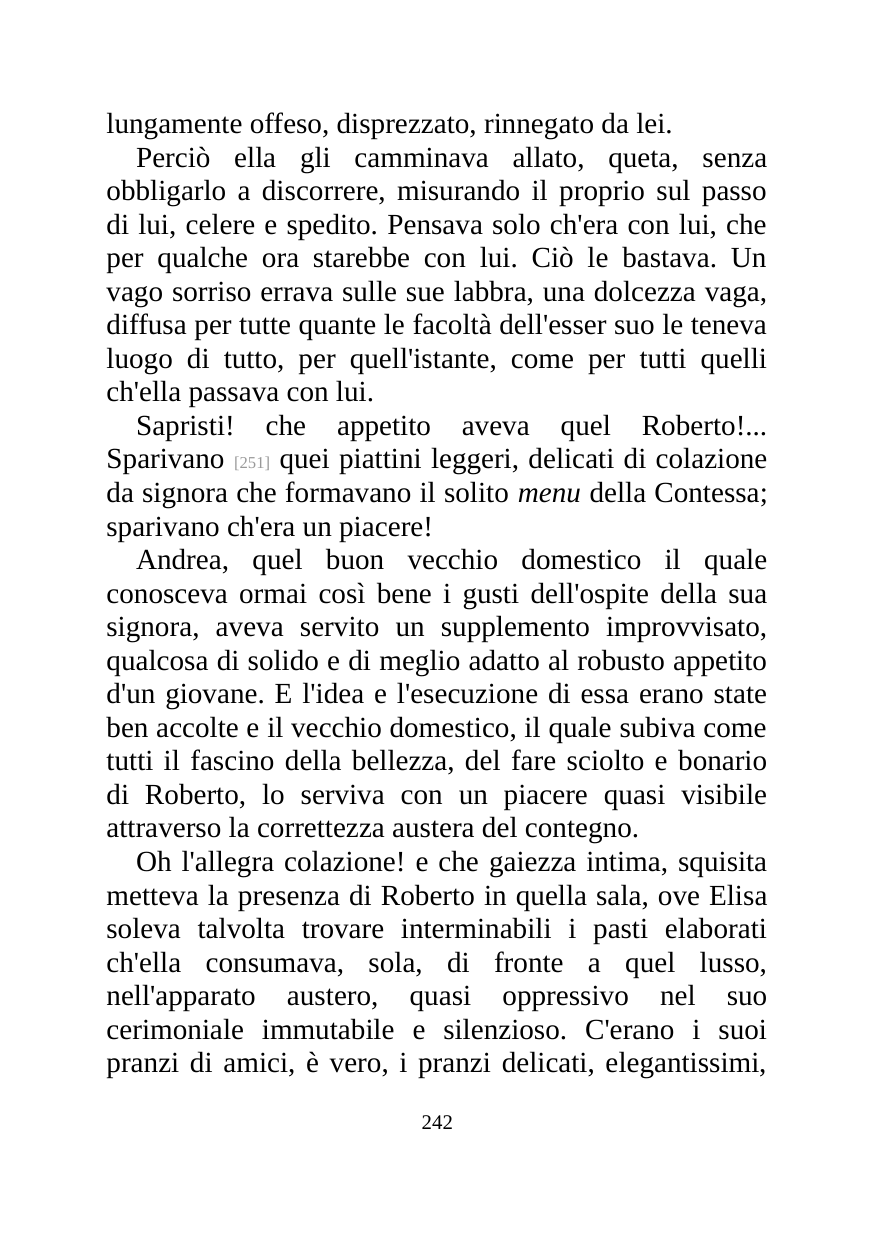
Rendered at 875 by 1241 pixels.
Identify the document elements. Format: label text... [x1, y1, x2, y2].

text Sapristi! che appetito aveva quel Roberto!... Sparivano [251] quei piattini leggeri, delicati di colazione da signora che formavano il solito menu della Contessa; sparivano ch'era un piacere! [106, 408, 768, 542]
text lungamente offeso, disprezzato, rinnegato da lei. [106, 106, 768, 140]
text Oh l'allegra colazione! e che gaiezza intima, squisita metteva la presenza di Roberto in quella sala, ove Elisa soleva talvolta trovare interminabili i pasti elaborati ch'ella consumava, sola, di fronte a quel lusso, nell'apparato austero, quasi oppressivo nel suo cerimoniale immutabile e silenzioso. C'erano i suoi pranzi di amici, è vero, i pranzi delicati, elegantissimi, [106, 844, 768, 1079]
text Andrea, quel buon vecchio domestico il quale conosceva ormai così bene i gusti dell'ospite della sua signora, aveva servito un supplemento improvvisato, qualcosa di solido e di meglio adatto al robusto appetito d'un giovane. E l'idea e l'esecuzione di essa erano state ben accolte e il vecchio domestico, il quale subiva come tutti il fascino della bellezza, del fare sciolto e bonario di Roberto, lo serviva con un piacere quasi visibile attraverso la correttezza austera del contegno. [106, 542, 768, 844]
text Perciò ella gli camminava allato, queta, senza obbligarlo a discorrere, misurando il proprio sul passo di lui, celere e spedito. Pensava solo ch'era con lui, che per qualche ora starebbe con lui. Ciò le bastava. Un vago sorriso errava sulle sue labbra, una dolcezza vaga, diffusa per tutte quante le facoltà dell'esser suo le teneva luogo di tutto, per quell'istante, come per tutti quelli ch'ella passava con lui. [106, 140, 768, 408]
